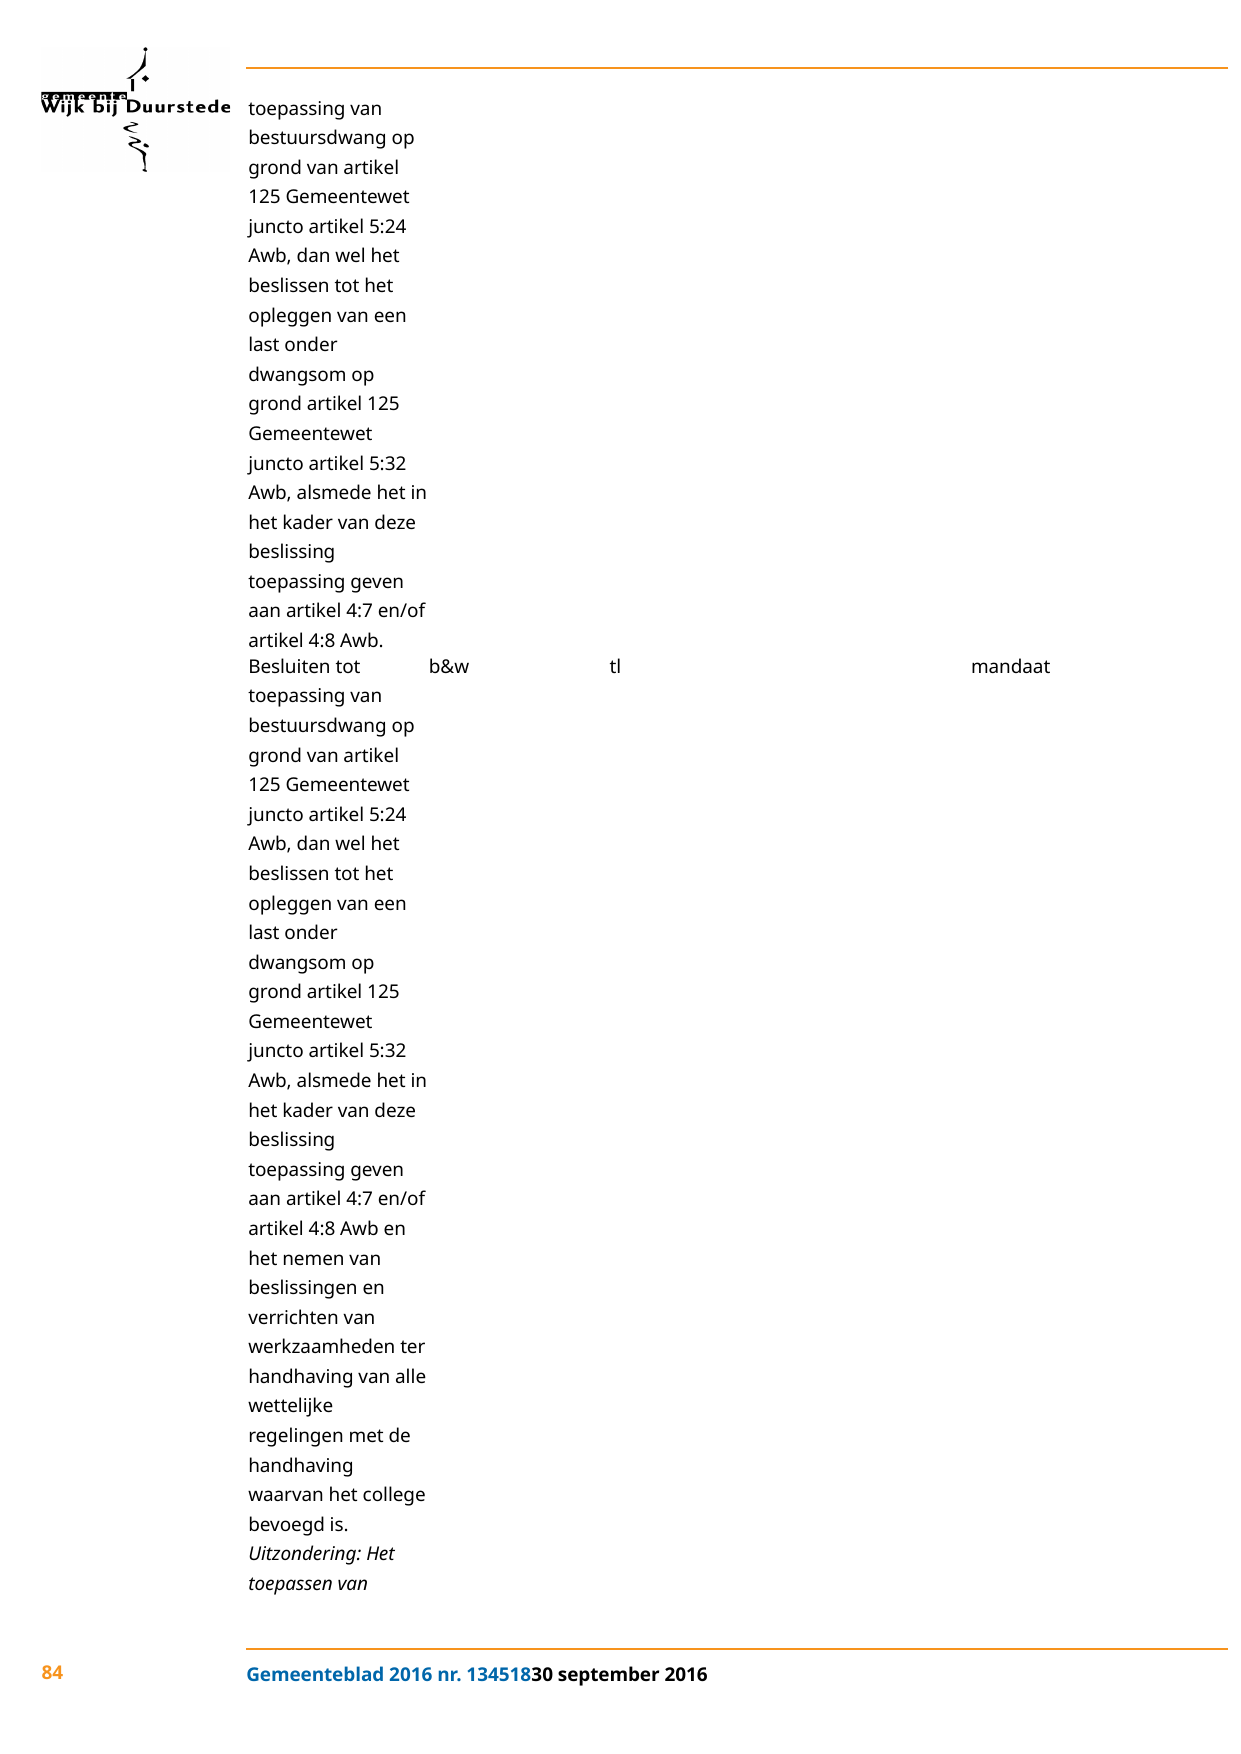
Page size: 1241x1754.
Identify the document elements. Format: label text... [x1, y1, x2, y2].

table_cell [790, 653, 971, 1596]
table_cell [429, 95, 609, 653]
picture [41, 47, 231, 172]
table_cell [971, 95, 1152, 653]
table_cell tl [609, 653, 790, 1596]
table_cell b&w [429, 653, 609, 1596]
table_cell [790, 95, 971, 653]
table_cell [609, 95, 790, 653]
table_cell Besluiten tot toepassing van bestuursdwang op grond van artikel 125 Gemeentewet juncto artikel 5:24 Awb, dan wel het beslissen tot het opleggen van een last onder dwangsom op grond artikel 125 Gemeentewet juncto artikel 5:32 Awb, alsmede het in het kader van deze beslissing toepassing geven aan artikel 4:7 en/of artikel 4:8 Awb en het nemen van beslissingen en verrichten van werkzaamheden ter handhaving van alle wettelijke regelingen met de handhaving waarvan het college bevoegd is. Uitzondering: Het toepassen van [248, 653, 429, 1596]
table_cell toepassing van bestuursdwang op grond van artikel 125 Gemeentewet juncto artikel 5:24 Awb, dan wel het beslissen tot het opleggen van een last onder dwangsom op grond artikel 125 Gemeentewet juncto artikel 5:32 Awb, alsmede het in het kader van deze beslissing toepassing geven aan artikel 4:7 en/of artikel 4:8 Awb. [248, 95, 429, 653]
table_cell mandaat [971, 653, 1152, 1596]
